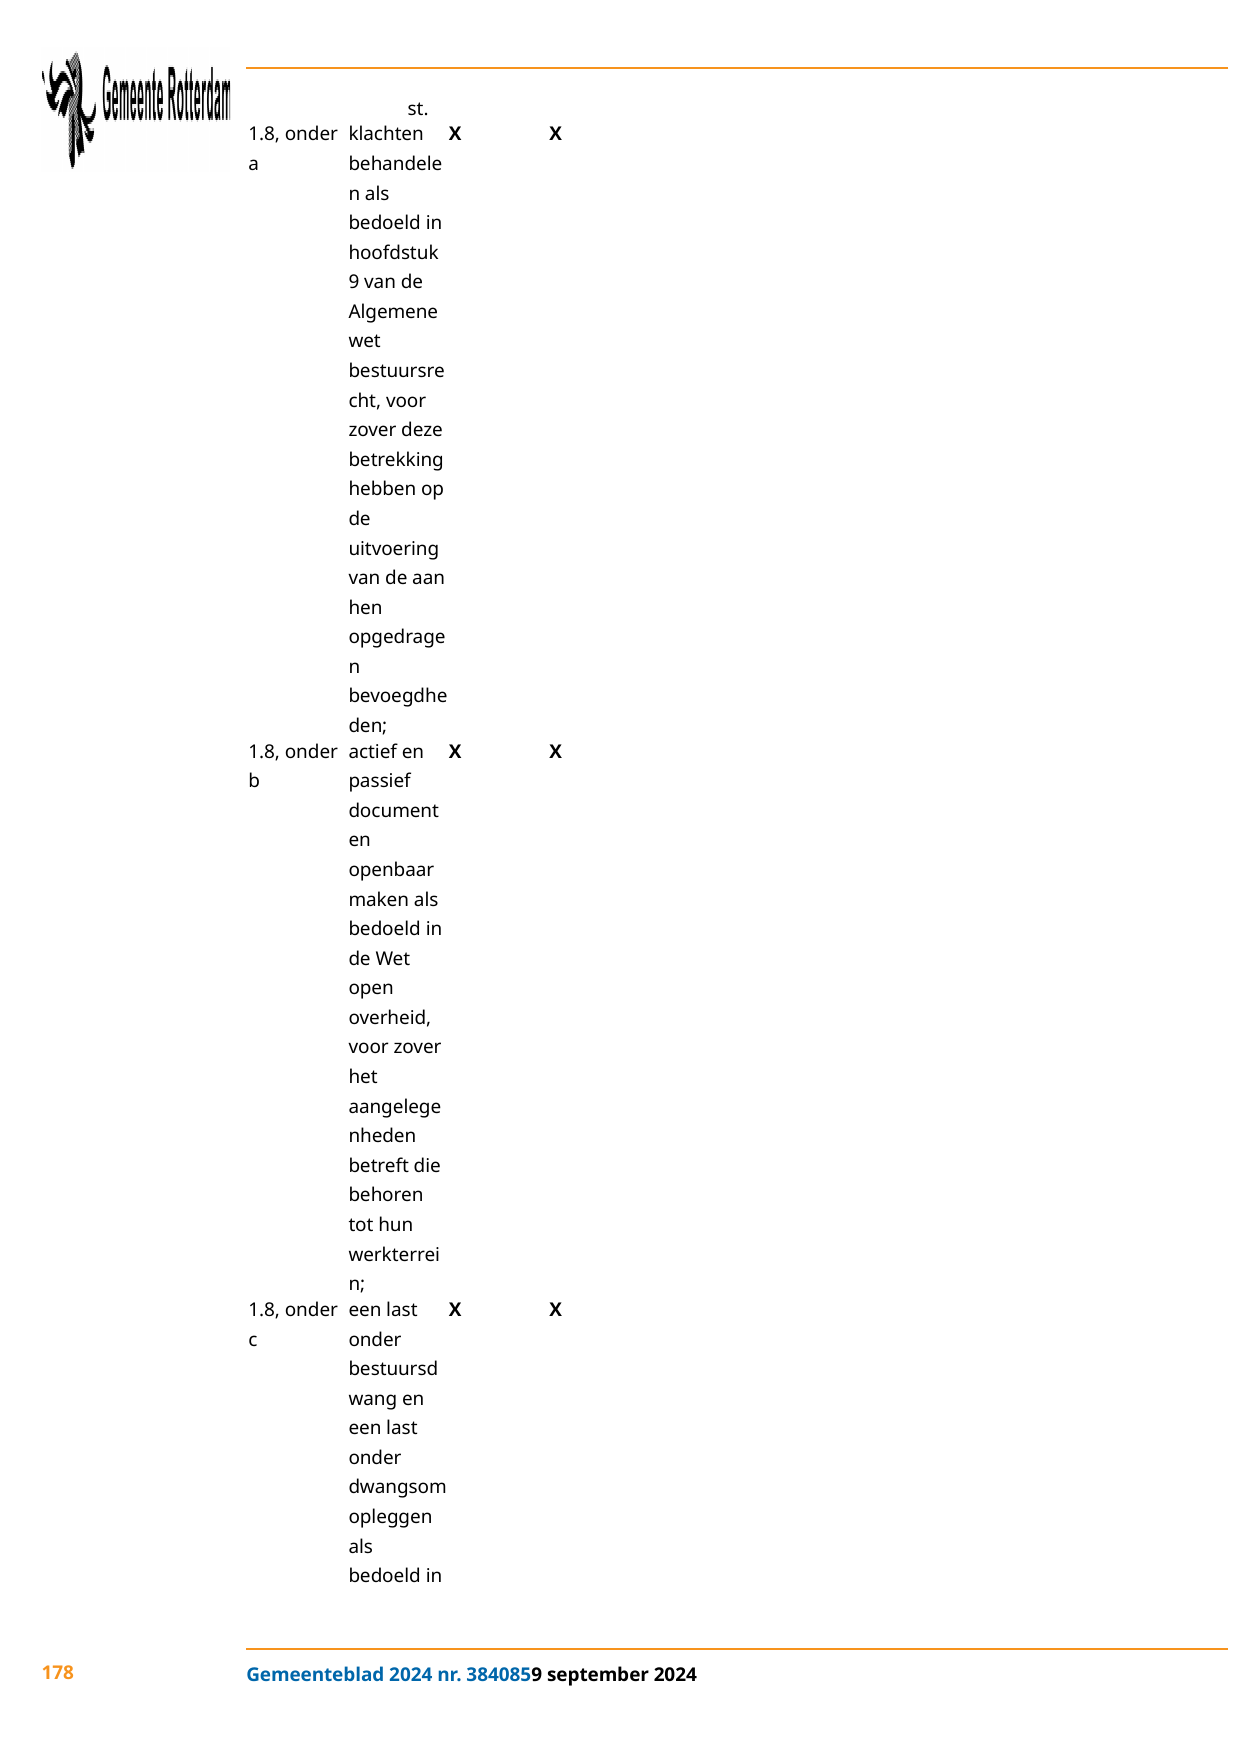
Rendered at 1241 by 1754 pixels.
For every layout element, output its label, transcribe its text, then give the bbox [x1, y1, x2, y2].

table_cell [1051, 1296, 1152, 1588]
table_cell [549, 95, 649, 121]
table_cell een last onder bestuursdwang en een last onder dwangsom opleggen als bedoeld in [348, 1296, 449, 1588]
table_cell [1051, 121, 1152, 738]
table_cell X [549, 738, 649, 1296]
table_cell [449, 95, 549, 121]
picture [41, 47, 231, 172]
table_cell [850, 738, 951, 1296]
table_cell [951, 95, 1051, 121]
table_cell 1.8, onder a [248, 121, 348, 738]
table_cell X [449, 1296, 549, 1588]
table_cell [850, 121, 951, 738]
table_cell 1.8, onder b [248, 738, 348, 1296]
table_cell X [549, 121, 649, 738]
table_cell [951, 121, 1051, 738]
table_cell [650, 95, 750, 121]
table_cell 1.8, onder c [248, 1296, 348, 1588]
table_cell X [449, 738, 549, 1296]
table_cell klachten behandelen als bedoeld in hoofdstuk 9 van de Algemene wet bestuursrecht, voor zover deze betrekking hebben op de uitvoering van de aan hen opgedragen bevoegdheden; [348, 121, 449, 738]
table_cell [1051, 95, 1152, 121]
table_cell [750, 95, 850, 121]
table_cell [650, 121, 750, 738]
table_cell [951, 738, 1051, 1296]
table_cell [750, 1296, 850, 1588]
table_cell actief en passief documenten openbaar maken als bedoeld in de Wet open overheid, voor zover het aangelegenheden betreft die behoren tot hun werkterrein; [348, 738, 449, 1296]
table_cell [650, 1296, 750, 1588]
table_cell [750, 121, 850, 738]
table_cell [850, 1296, 951, 1588]
table_cell [1051, 738, 1152, 1296]
table_cell [951, 1296, 1051, 1588]
table_cell [248, 95, 348, 121]
table_cell X [449, 121, 549, 738]
table_cell X [549, 1296, 649, 1588]
table_cell [650, 738, 750, 1296]
table_cell [750, 738, 850, 1296]
table_cell [850, 95, 951, 121]
